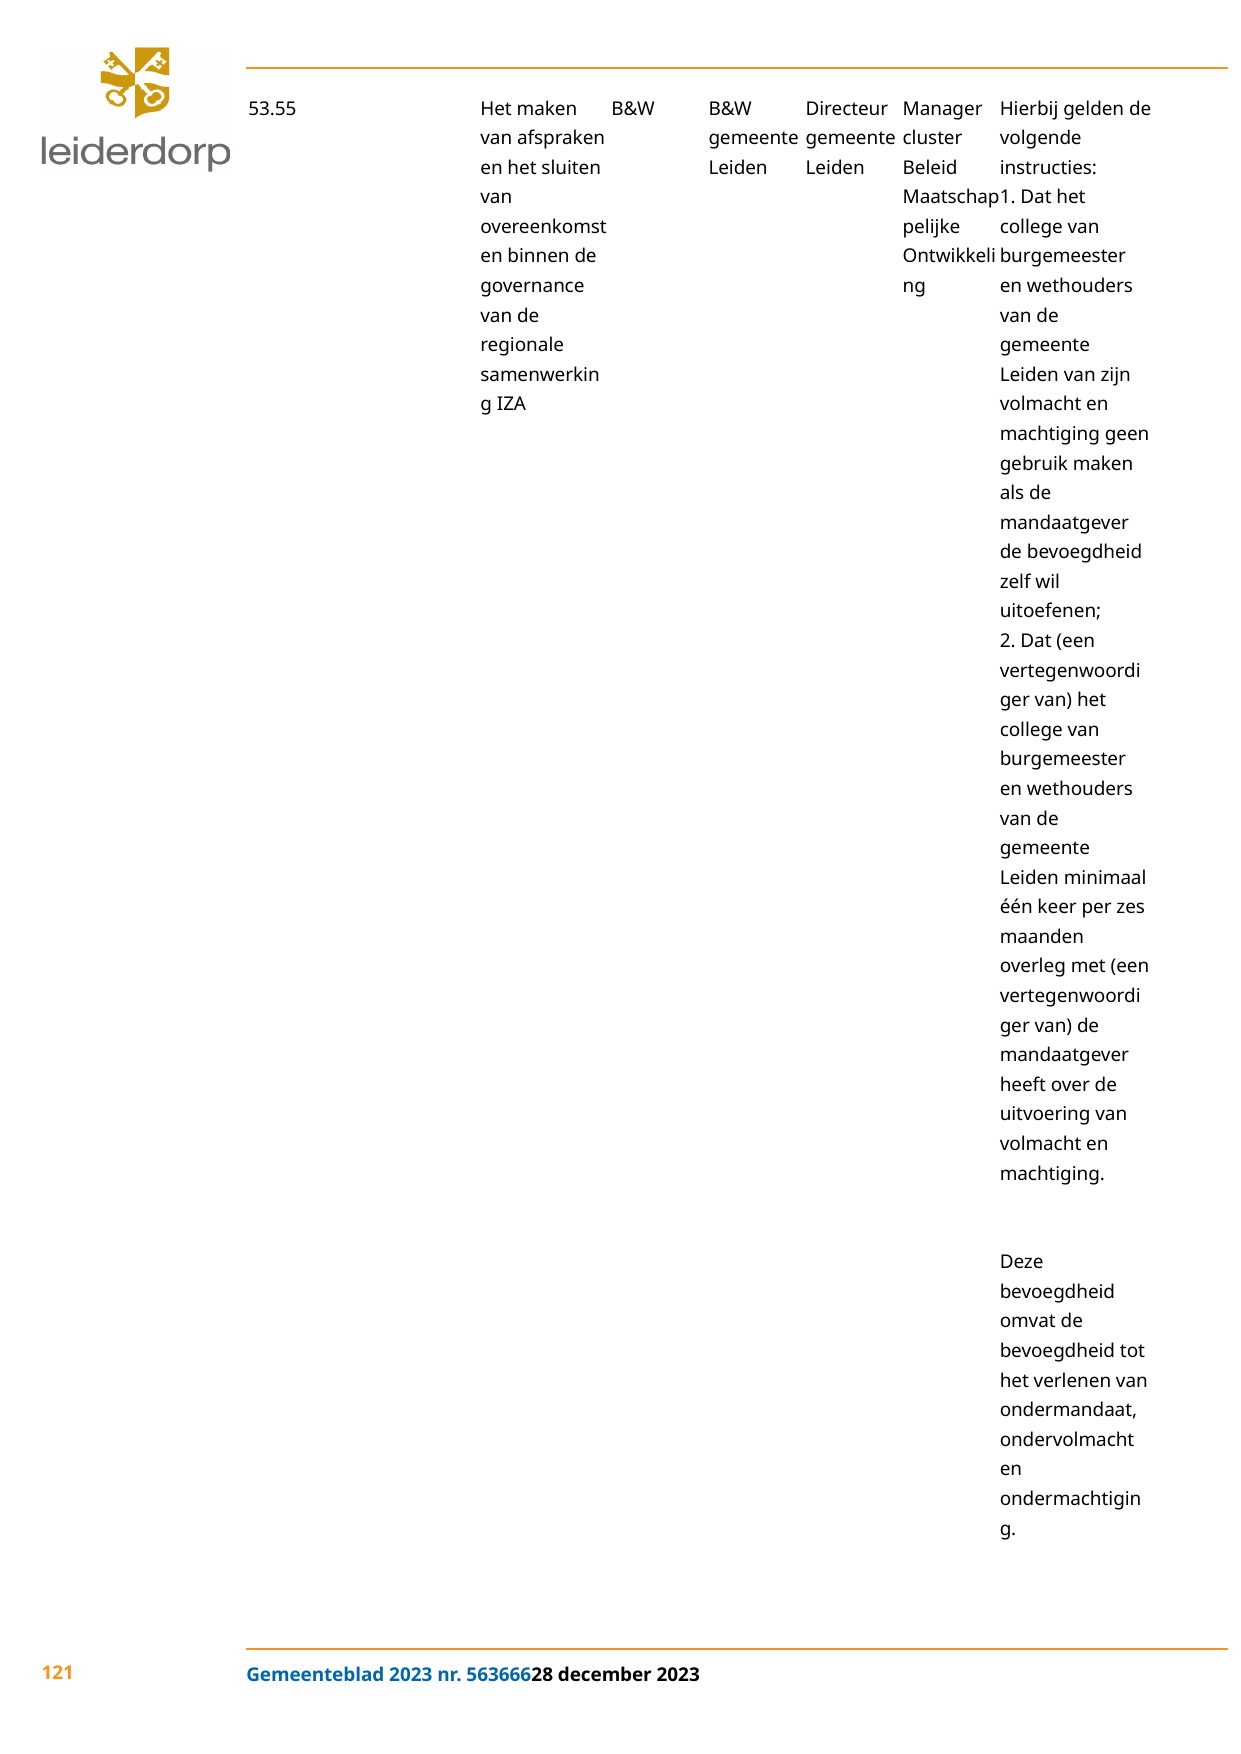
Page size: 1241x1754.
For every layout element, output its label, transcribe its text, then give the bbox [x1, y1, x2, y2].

table_cell B&W [611, 95, 708, 1600]
picture [41, 47, 231, 172]
table_cell 53.55 [248, 95, 345, 1600]
table_cell Hierbij gelden de volgende instructies: 1. Dat het college van burgemeester en wethouders van de gemeente Leiden van zijn volmacht en machtiging geen gebruik maken als de mandaatgever de bevoegdheid zelf wil uitoefenen; 2. Dat (een vertegenwoordiger van) het college van burgemeester en wethouders van de gemeente Leiden minimaal één keer per zes maanden overleg met (een vertegenwoordiger van) de mandaatgever heeft over de uitvoering van volmacht en machtiging. Deze bevoegdheid omvat de bevoegdheid tot het verlenen van ondermandaat, ondervolmacht en ondermachtiging. [1000, 95, 1152, 1600]
table_cell Het maken van afspraken en het sluiten van overeenkomsten binnen de governance van de regionale samenwerking IZA [480, 95, 611, 1600]
table_cell Manager cluster Beleid Maatschappelijke Ontwikkeling [903, 95, 999, 1600]
table_cell Directeur gemeente Leiden [805, 95, 902, 1600]
table_cell B&W gemeente Leiden [708, 95, 805, 1600]
table_cell [345, 95, 480, 1600]
